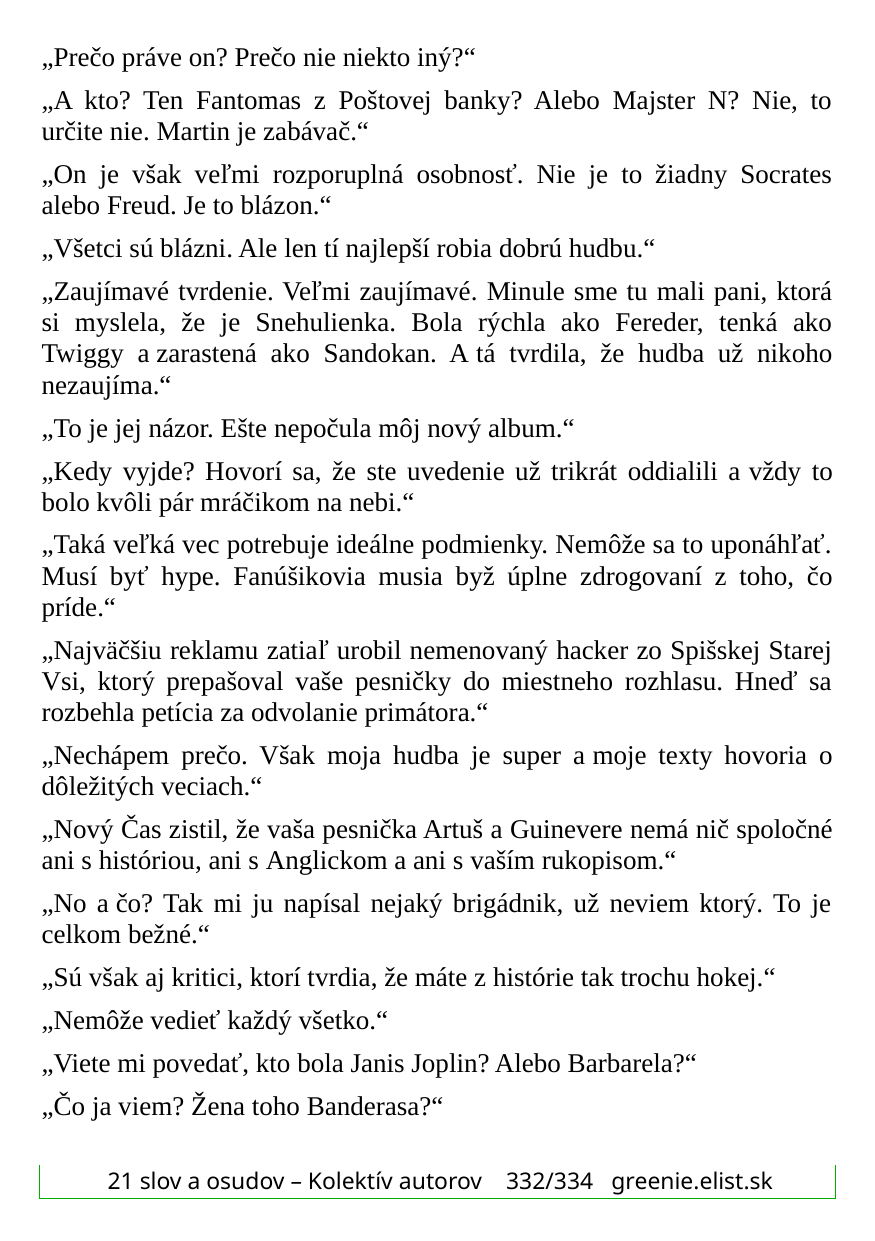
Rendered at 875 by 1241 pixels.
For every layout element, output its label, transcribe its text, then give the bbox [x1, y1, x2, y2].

text „Čo ja viem? Žena toho Banderasa?“ [41, 1090, 833, 1121]
text „Sú však aj kritici, ktorí tvrdia, že máte z histórie tak trochu hokej.“ [41, 961, 833, 992]
text „Najväčšiu reklamu zatiaľ urobil nemenovaný hacker zo Spišskej Starej Vsi, ktorý prepašoval vaše pesničky do miestneho rozhlasu. Hneď sa rozbehla petícia za odvolanie primátora.“ [41, 634, 833, 727]
text „On je však veľmi rozporuplná osobnosť. Nie je to žiadny Socrates alebo Freud. Je to blázon.“ [41, 158, 833, 221]
text „Zaujímavé tvrdenie. Veľmi zaujímavé. Minule sme tu mali pani, ktorá si myslela, že je Snehulienka. Bola rýchla ako Fereder, tenká ako Twiggy a zarastená ako Sandokan. A tá tvrdila, že hudba už nikoho nezaujíma.“ [41, 275, 833, 400]
text „Prečo práve on? Prečo nie niekto iný?“ [41, 41, 833, 72]
text „Kedy vyjde? Hovorí sa, že ste uvedenie už trikrát oddialili a vždy to bolo kvôli pár mráčikom na nebi.“ [41, 454, 833, 517]
text „Viete mi povedať, kto bola Janis Joplin? Alebo Barbarela?“ [41, 1047, 833, 1078]
text „No a čo? Tak mi ju napísal nejaký brigádnik, už neviem ktorý. To je celkom bežné.“ [41, 887, 833, 949]
text „Nový Čas zistil, že vaša pesnička Artuš a Guinevere nemá nič spoločné ani s históriou, ani s Anglickom a ani s vaším rukopisom.“ [41, 813, 833, 875]
text „Všetci sú blázni. Ale len tí najlepší robia dobrú hudbu.“ [41, 232, 833, 263]
text „Nechápem prečo. Však moja hudba je super a moje texty hovoria o dôležitých veciach.“ [41, 739, 833, 801]
text „Nemôže vedieť každý všetko.“ [41, 1004, 833, 1035]
text „Taká veľká vec potrebuje ideálne podmienky. Nemôže sa to uponáhľať. Musí byť hype. Fanúšikovia musia byž úplne zdrogovaní z toho, čo príde.“ [41, 529, 833, 622]
text „To je jej názor. Ešte nepočula môj nový album.“ [41, 412, 833, 443]
text „A kto? Ten Fantomas z Poštovej banky? Alebo Majster N? Nie, to určite nie. Martin je zabávač.“ [41, 84, 833, 147]
